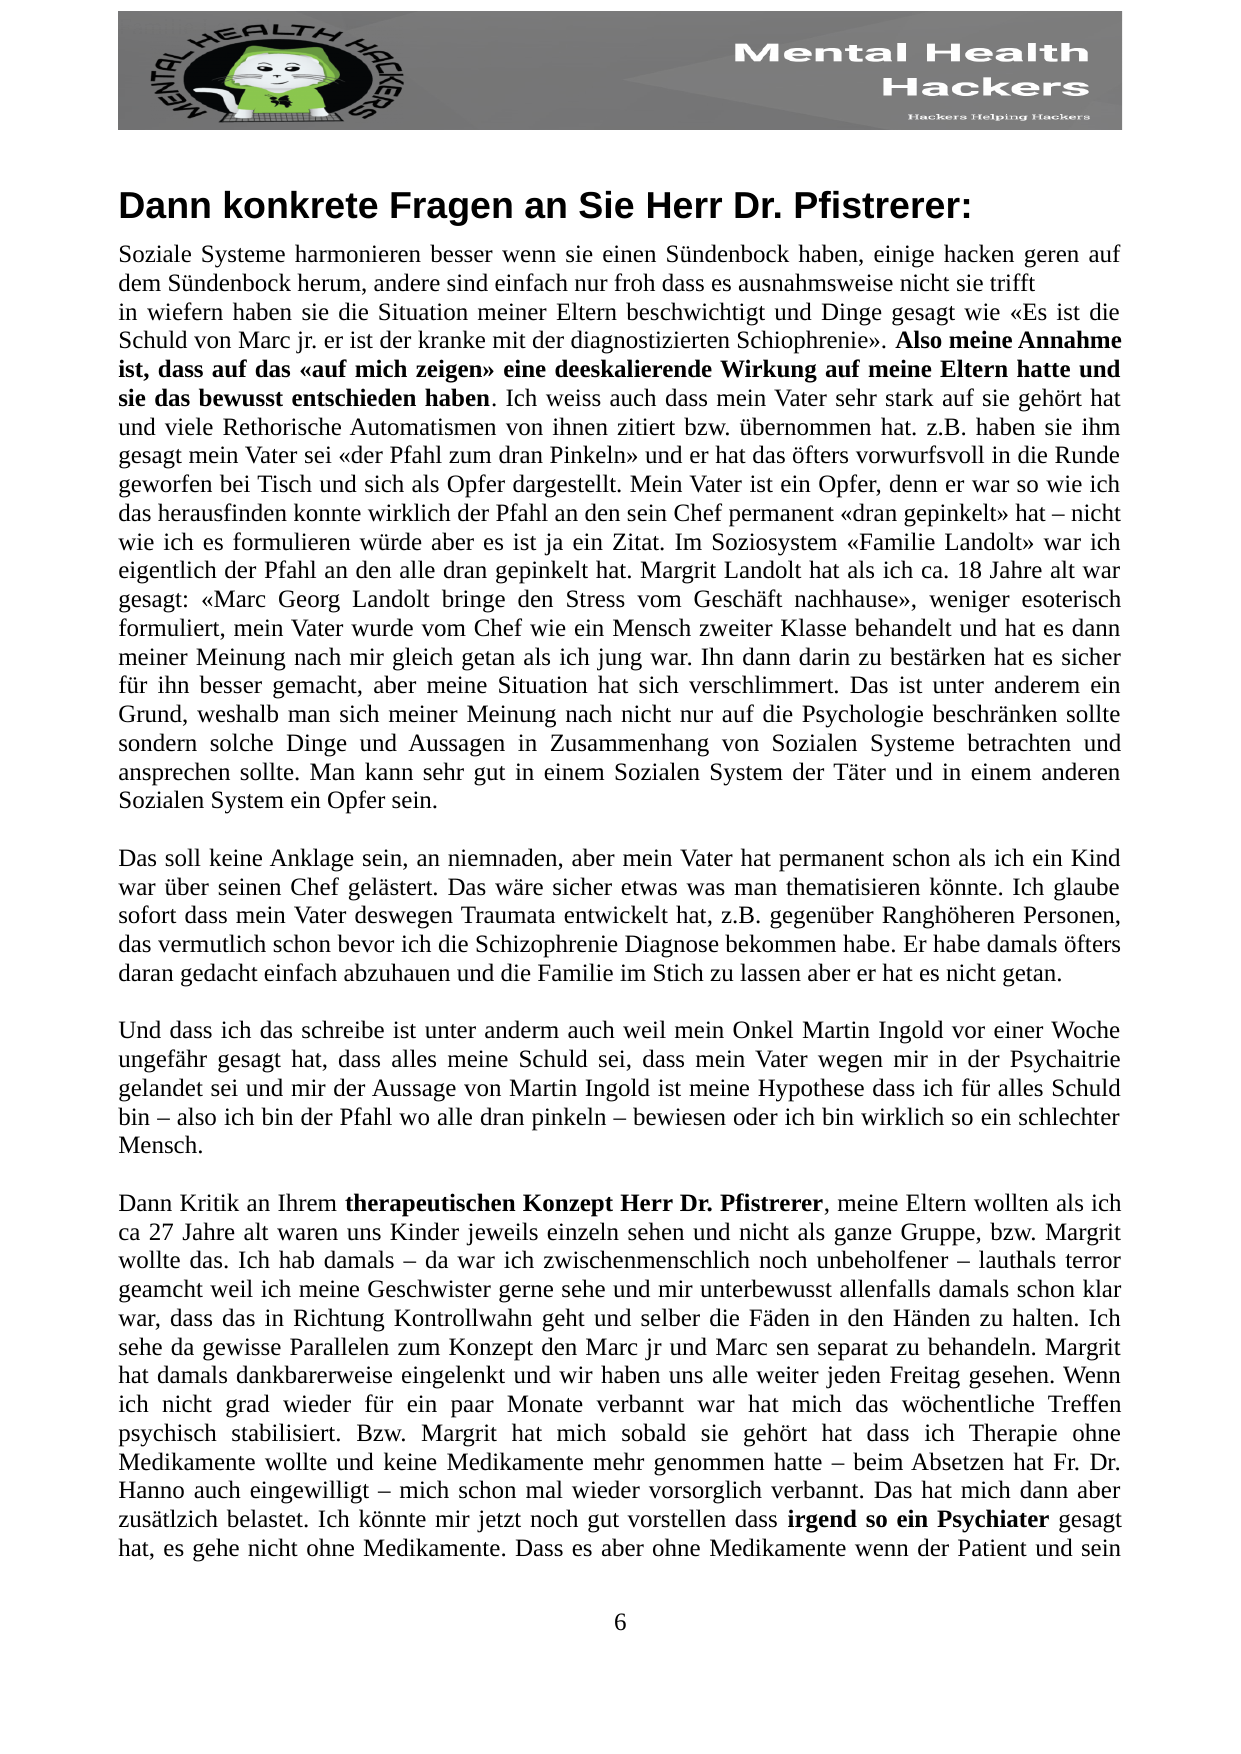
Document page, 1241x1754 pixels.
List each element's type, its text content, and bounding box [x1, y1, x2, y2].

text Und dass ich das schreibe ist unter anderm auch weil mein Onkel Martin Ingold vor einer Woche ungefähr gesagt hat, dass alles meine Schuld sei, dass mein Vater wegen mir in der Psychaitrie gelandet sei und mir der Aussage von Martin Ingold ist meine Hypothese dass ich für alles Schuld bin – also ich bin der Pfahl wo alle dran pinkeln – bewiesen oder ich bin wirklich so ein schlechter Mensch. [118, 1015, 1122, 1159]
text Dann Kritik an Ihrem therapeutischen Konzept Herr Dr. Pfistrerer, meine Eltern wollten als ich ca 27 Jahre alt waren uns Kinder jeweils einzeln sehen und nicht als ganze Gruppe, bzw. Margrit wollte das. Ich hab damals – da war ich zwischenmenschlich noch unbeholfener – lauthals terror geamcht weil ich meine Geschwister gerne sehe und mir unterbewusst allenfalls damals schon klar war, dass das in Richtung Kontrollwahn geht und selber die Fäden in den Händen zu halten. Ich sehe da gewisse Parallelen zum Konzept den Marc jr und Marc sen separat zu behandeln. Margrit hat damals dankbarerweise eingelenkt und wir haben uns alle weiter jeden Freitag gesehen. Wenn ich nicht grad wieder für ein paar Monate verbannt war hat mich das wöchentliche Treffen psychisch stabilisiert. Bzw. Margrit hat mich sobald sie gehört hat dass ich Therapie ohne Medikamente wollte und keine Medikamente mehr genommen hatte – beim Absetzen hat Fr. Dr. Hanno auch eingewilligt – mich schon mal wieder vorsorglich verbannt. Das hat mich dann aber zusätlzich belastet. Ich könnte mir jetzt noch gut vorstellen dass irgend so ein Psychiater gesagt hat, es gehe nicht ohne Medikamente. Dass es aber ohne Medikamente wenn der Patient und sein [118, 1188, 1122, 1562]
picture [118, 11, 1123, 130]
subtitle Dann konkrete Fragen an Sie Herr Dr. Pfistrerer: [118, 183, 1122, 227]
text Soziale Systeme harmonieren besser wenn sie einen Sündenbock haben, einige hacken geren auf dem Sündenbock herum, andere sind einfach nur froh dass es ausnahmsweise nicht sie trifft [118, 239, 1122, 297]
text Das soll keine Anklage sein, an niemnaden, aber mein Vater hat permanent schon als ich ein Kind war über seinen Chef gelästert. Das wäre sicher etwas was man thematisieren könnte. Ich glaube sofort dass mein Vater deswegen Traumata entwickelt hat, z.B. gegenüber Ranghöheren Personen, das vermutlich schon bevor ich die Schizophrenie Diagnose bekommen habe. Er habe damals öfters daran gedacht einfach abzuhauen und die Familie im Stich zu lassen aber er hat es nicht getan. [118, 843, 1122, 987]
text in wiefern haben sie die Situation meiner Eltern beschwichtigt und Dinge gesagt wie «Es ist die Schuld von Marc jr. er ist der kranke mit der diagnostizierten Schiophrenie». Also meine Annahme ist, dass auf das «auf mich zeigen» eine deeskalierende Wirkung auf meine Eltern hatte und sie das bewusst entschieden haben. Ich weiss auch dass mein Vater sehr stark auf sie gehört hat und viele Rethorische Automatismen von ihnen zitiert bzw. übernommen hat. z.B. haben sie ihm gesagt mein Vater sei «der Pfahl zum dran Pinkeln» und er hat das öfters vorwurfsvoll in die Runde geworfen bei Tisch und sich als Opfer dargestellt. Mein Vater ist ein Opfer, denn er war so wie ich das herausfinden konnte wirklich der Pfahl an den sein Chef permanent «dran gepinkelt» hat – nicht wie ich es formulieren würde aber es ist ja ein Zitat. Im Soziosystem «Familie Landolt» war ich eigentlich der Pfahl an den alle dran gepinkelt hat. Margrit Landolt hat als ich ca. 18 Jahre alt war gesagt: «Marc Georg Landolt bringe den Stress vom Geschäft nachhause», weniger esoterisch formuliert, mein Vater wurde vom Chef wie ein Mensch zweiter Klasse behandelt und hat es dann meiner Meinung nach mir gleich getan als ich jung war. Ihn dann darin zu bestärken hat es sicher für ihn besser gemacht, aber meine Situation hat sich verschlimmert. Das ist unter anderem ein Grund, weshalb man sich meiner Meinung nach nicht nur auf die Psychologie beschränken sollte sondern solche Dinge und Aussagen in Zusammenhang von Sozialen Systeme betrachten und ansprechen sollte. Man kann sehr gut in einem Sozialen System der Täter und in einem anderen Sozialen System ein Opfer sein. [118, 297, 1122, 814]
